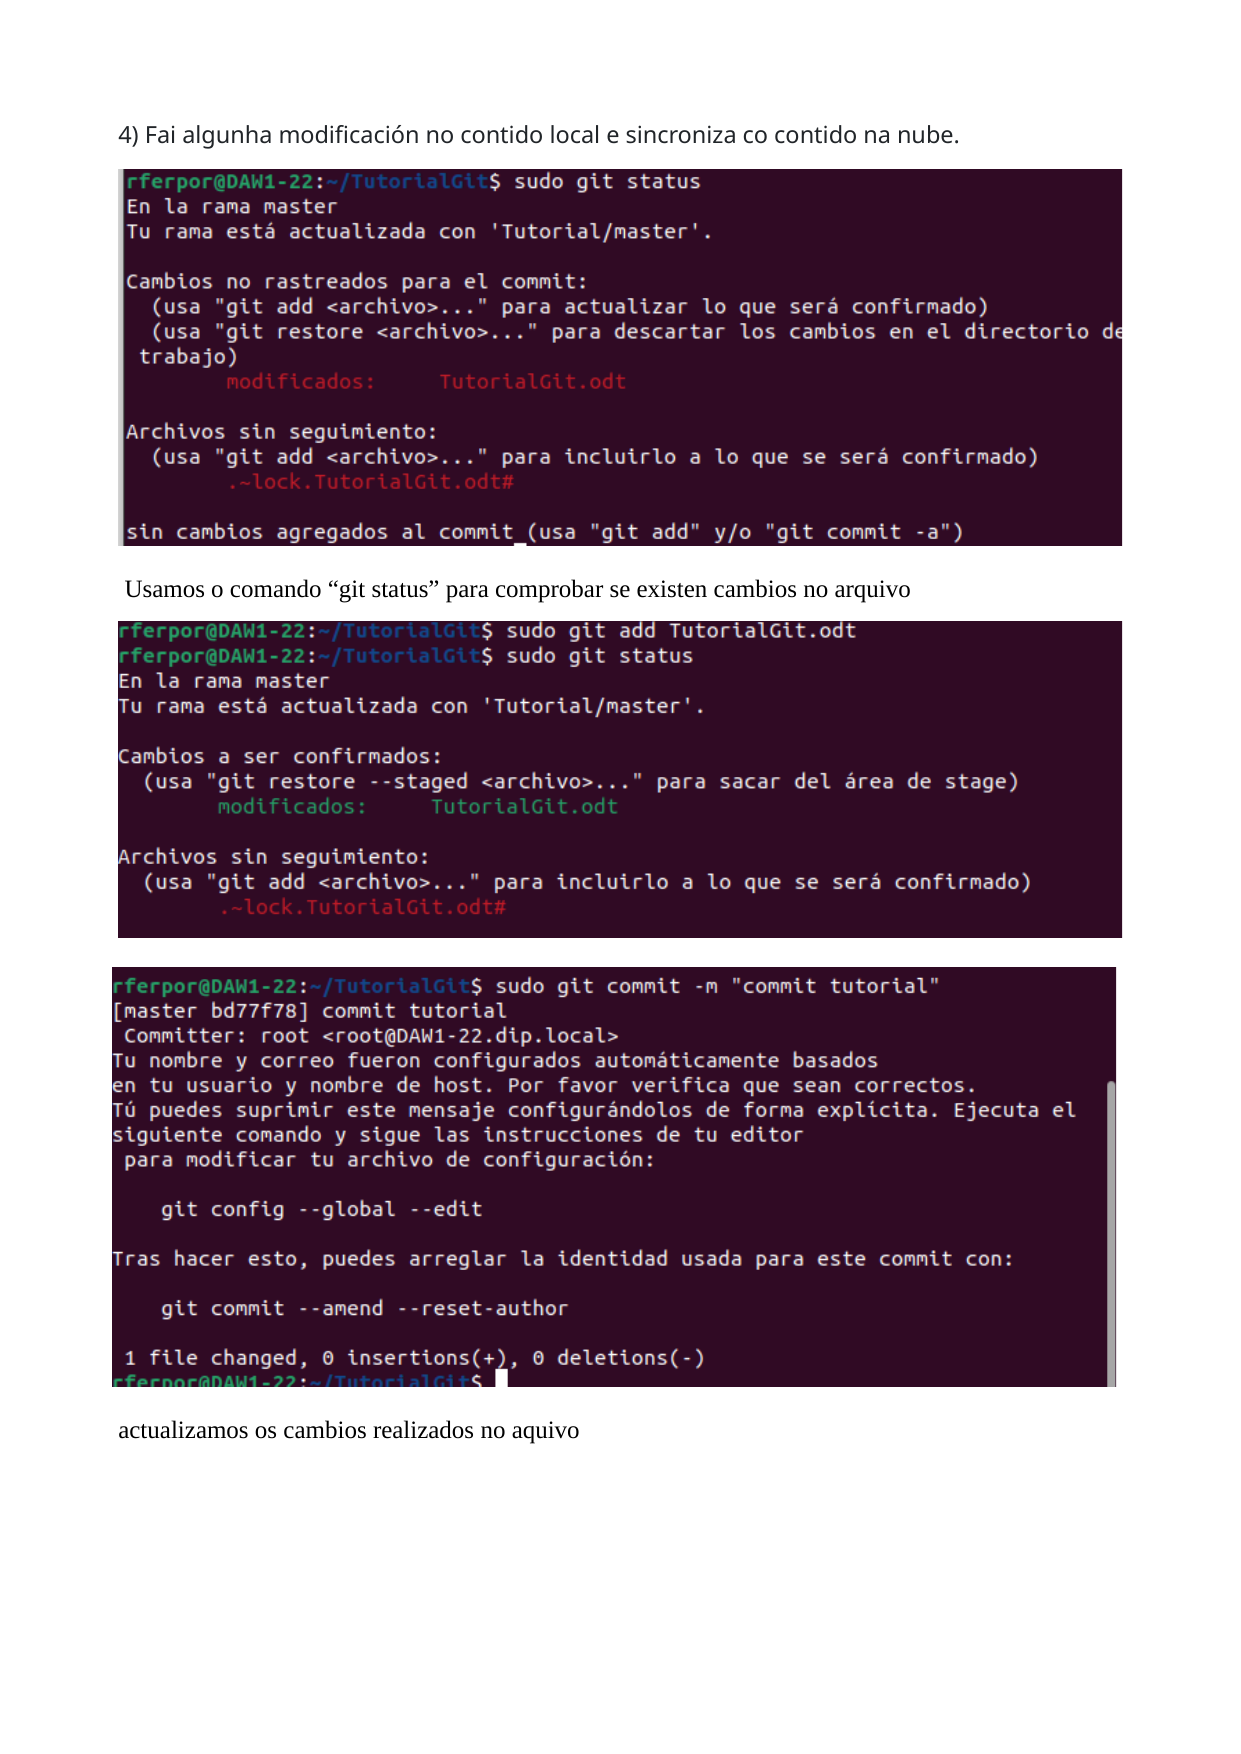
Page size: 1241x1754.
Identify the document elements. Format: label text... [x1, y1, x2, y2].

text 4) Fai algunha modificación no contido local e sincroniza co contido na nube. [118, 118, 1122, 169]
picture [118, 169, 1123, 546]
text Usamos o comando “git status” para comprobar se existen cambios no arquivo [118, 546, 1122, 603]
picture [112, 967, 1117, 1387]
text actualizamos os cambios realizados no aquivo [118, 1415, 1122, 1444]
picture [118, 621, 1123, 938]
